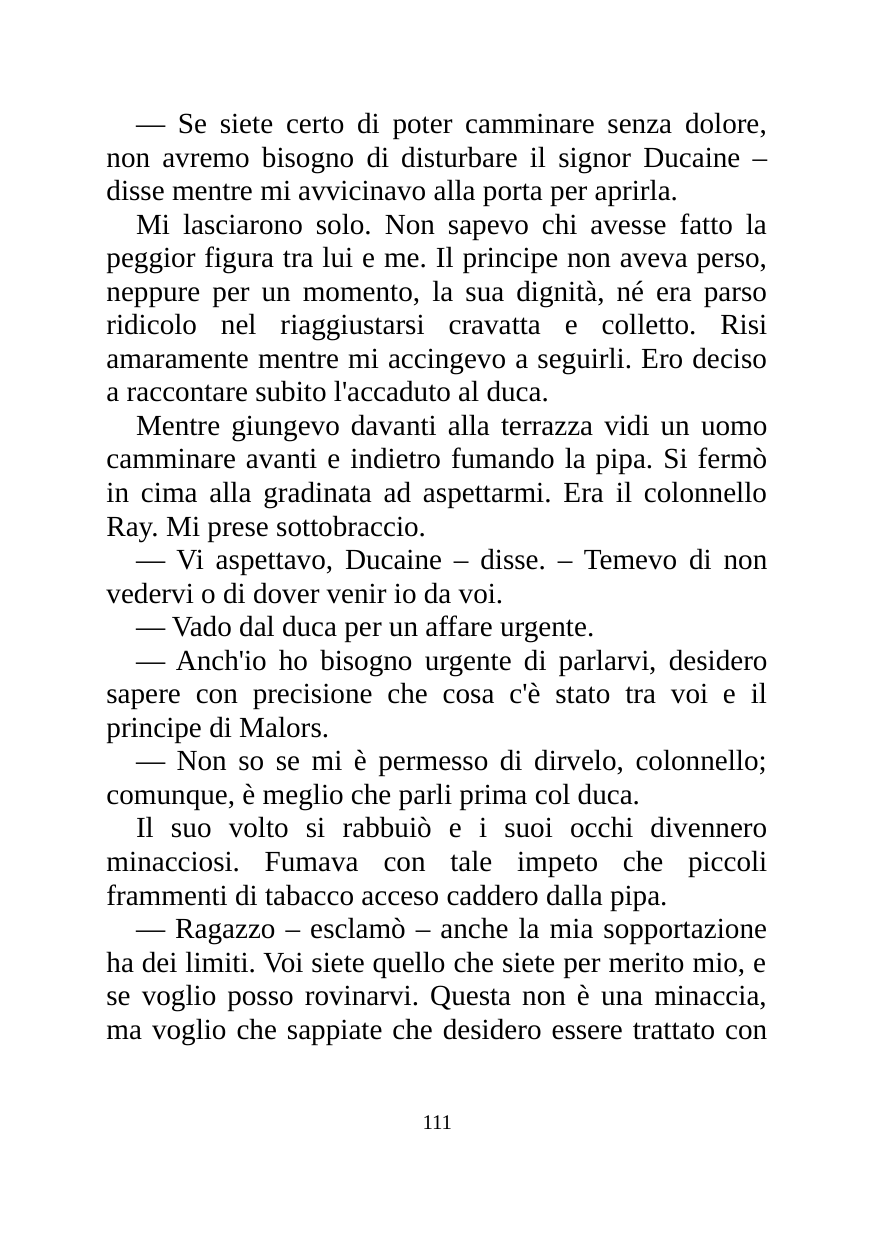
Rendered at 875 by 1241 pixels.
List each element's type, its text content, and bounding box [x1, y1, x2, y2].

text — Vi aspettavo, Ducaine – disse. – Temevo di non vedervi o di dover venir io da voi. [106, 542, 768, 609]
text — Non so se mi è permesso di dirvelo, colonnello; comunque, è meglio che parli prima col duca. [106, 743, 768, 811]
text — Se siete certo di poter camminare senza dolore, non avremo bisogno di disturbare il signor Ducaine – disse mentre mi avvicinavo alla porta per aprirla. [106, 106, 768, 207]
text — Anch'io ho bisogno urgente di parlarvi, desidero sapere con precisione che cosa c'è stato tra voi e il principe di Malors. [106, 643, 768, 743]
text Mi lasciarono solo. Non sapevo chi avesse fatto la peggior figura tra lui e me. Il principe non aveva perso, neppure per un momento, la sua dignità, né era parso ridicolo nel riaggiustarsi cravatta e colletto. Risi amaramente mentre mi accingevo a seguirli. Ero deciso a raccontare subito l'accaduto al duca. [106, 207, 768, 408]
text Mentre giungevo davanti alla terrazza vidi un uomo camminare avanti e indietro fumando la pipa. Si fermò in cima alla gradinata ad aspettarmi. Era il colonnello Ray. Mi prese sottobraccio. [106, 408, 768, 542]
text — Vado dal duca per un affare urgente. [106, 609, 768, 643]
text Il suo volto si rabbuiò e i suoi occhi divennero minacciosi. Fumava con tale impeto che piccoli frammenti di tabacco acceso caddero dalla pipa. [106, 811, 768, 911]
text — Ragazzo – esclamò – anche la mia sopportazione ha dei limiti. Voi siete quello che siete per merito mio, e se voglio posso rovinarvi. Questa non è una minaccia, ma voglio che sappiate che desidero essere trattato con [106, 911, 768, 1045]
